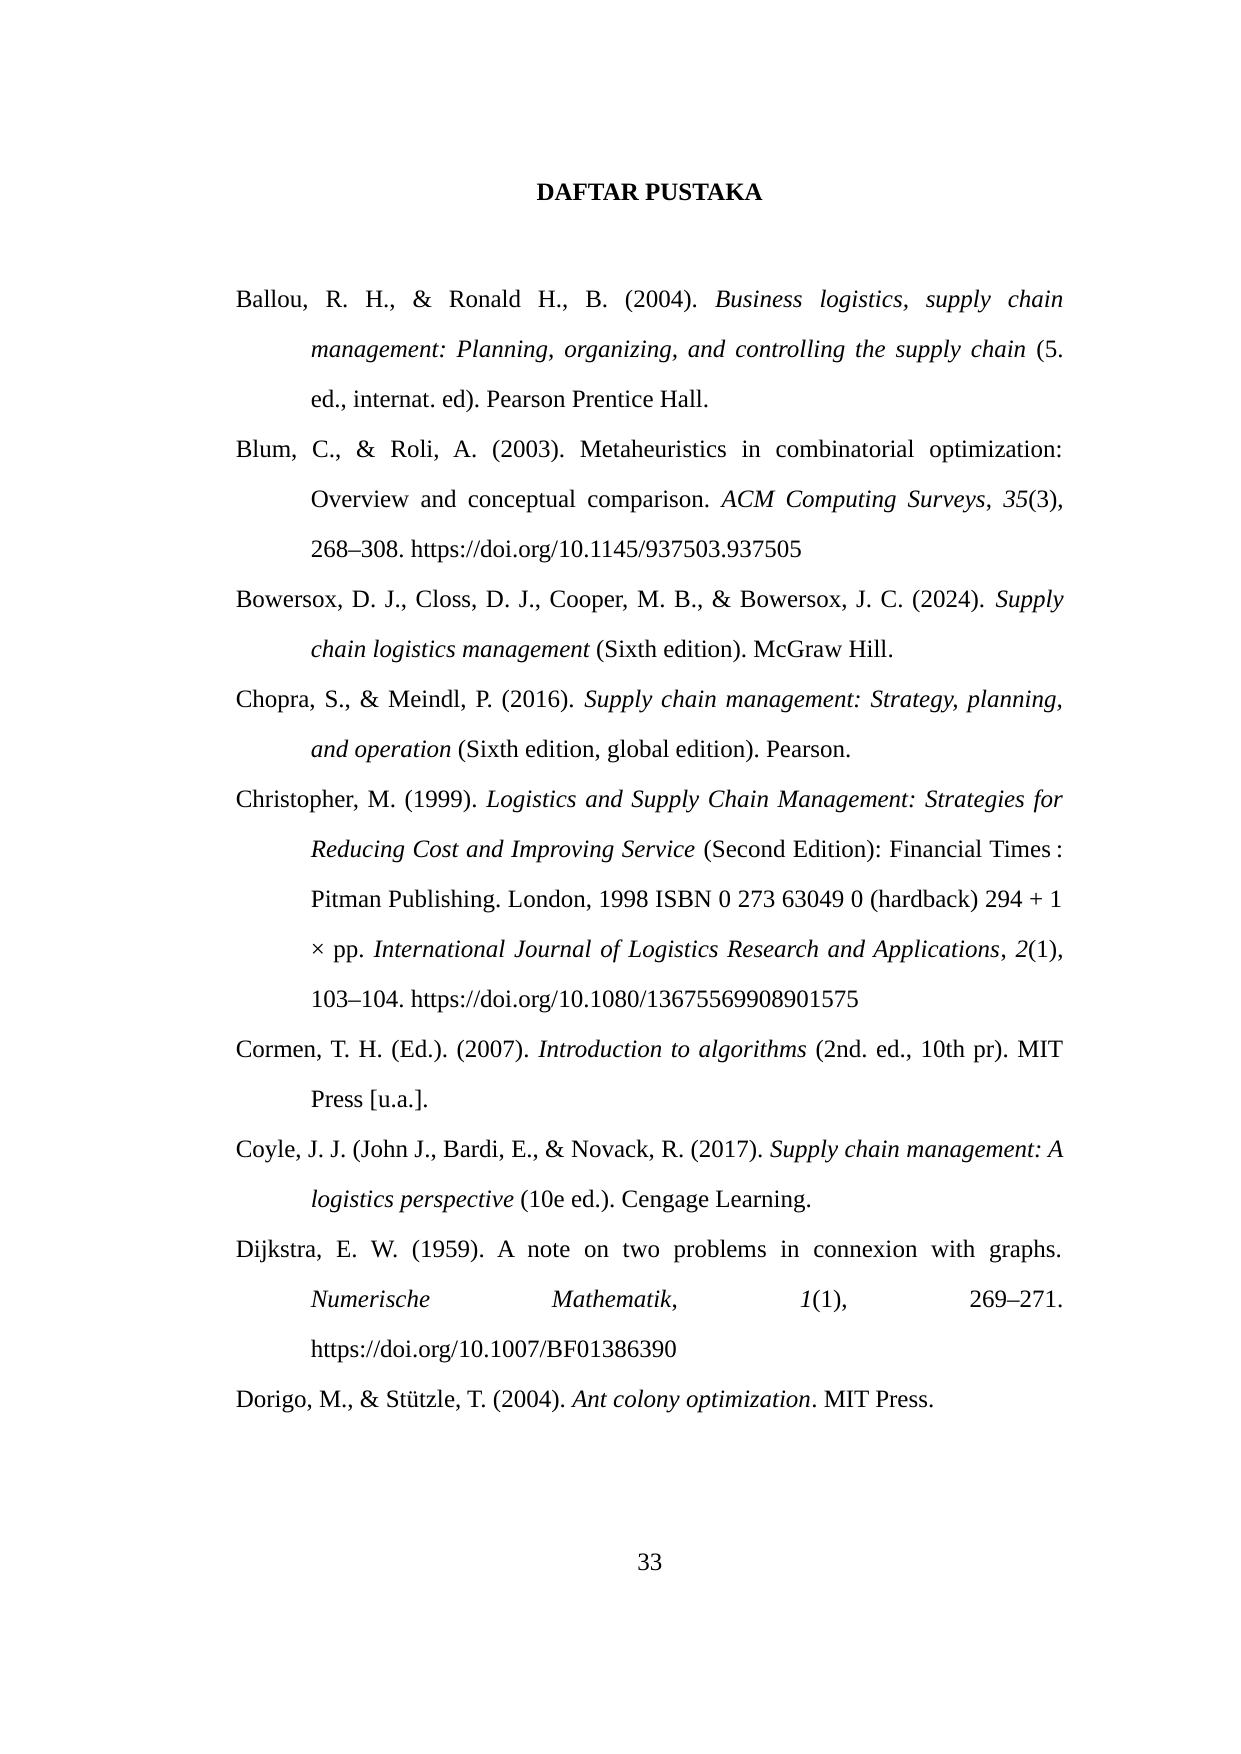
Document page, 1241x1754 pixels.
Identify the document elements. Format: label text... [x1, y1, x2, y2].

text Dijkstra, E. W. (1959). A note on two problems in connexion with graphs. Numerische Mathematik, 1(1), 269–271. https://doi.org/10.1007/BF01386390 [236, 1213, 1063, 1363]
text Christopher, M. (1999). Logistics and Supply Chain Management: Strategies for Reducing Cost and Improving Service (Second Edition): Financial Times : Pitman Publishing. London, 1998 ISBN 0 273 63049 0 (hardback) 294 + 1 × pp. International Journal of Logistics Research and Applications, 2(1), 103–104. https://doi.org/10.1080/13675569908901575 [236, 763, 1063, 1013]
text Blum, C., & Roli, A. (2003). Metaheuristics in combinatorial optimization: Overview and conceptual comparison. ACM Computing Surveys, 35(3), 268–308. https://doi.org/10.1145/937503.937505 [236, 413, 1063, 563]
text Coyle, J. J. (John J., Bardi, E., & Novack, R. (2017). Supply chain management: A logistics perspective (10e ed.). Cengage Learning. [236, 1113, 1063, 1213]
text Bowersox, D. J., Closs, D. J., Cooper, M. B., & Bowersox, J. C. (2024). Supply chain logistics management (Sixth edition). McGraw Hill. [236, 563, 1063, 663]
subtitle Daftar Pustaka [236, 177, 1063, 206]
text Ballou, R. H., & Ronald H., B. (2004). Business logistics, supply chain management: Planning, organizing, and controlling the supply chain (5. ed., internat. ed). Pearson Prentice Hall. [236, 263, 1063, 413]
text Dorigo, M., & Stützle, T. (2004). Ant colony optimization. MIT Press. [236, 1363, 1063, 1413]
text Chopra, S., & Meindl, P. (2016). Supply chain management: Strategy, planning, and operation (Sixth edition, global edition). Pearson. [236, 663, 1063, 763]
text Cormen, T. H. (Ed.). (2007). Introduction to algorithms (2nd. ed., 10th pr). MIT Press [u.a.]. [236, 1013, 1063, 1113]
